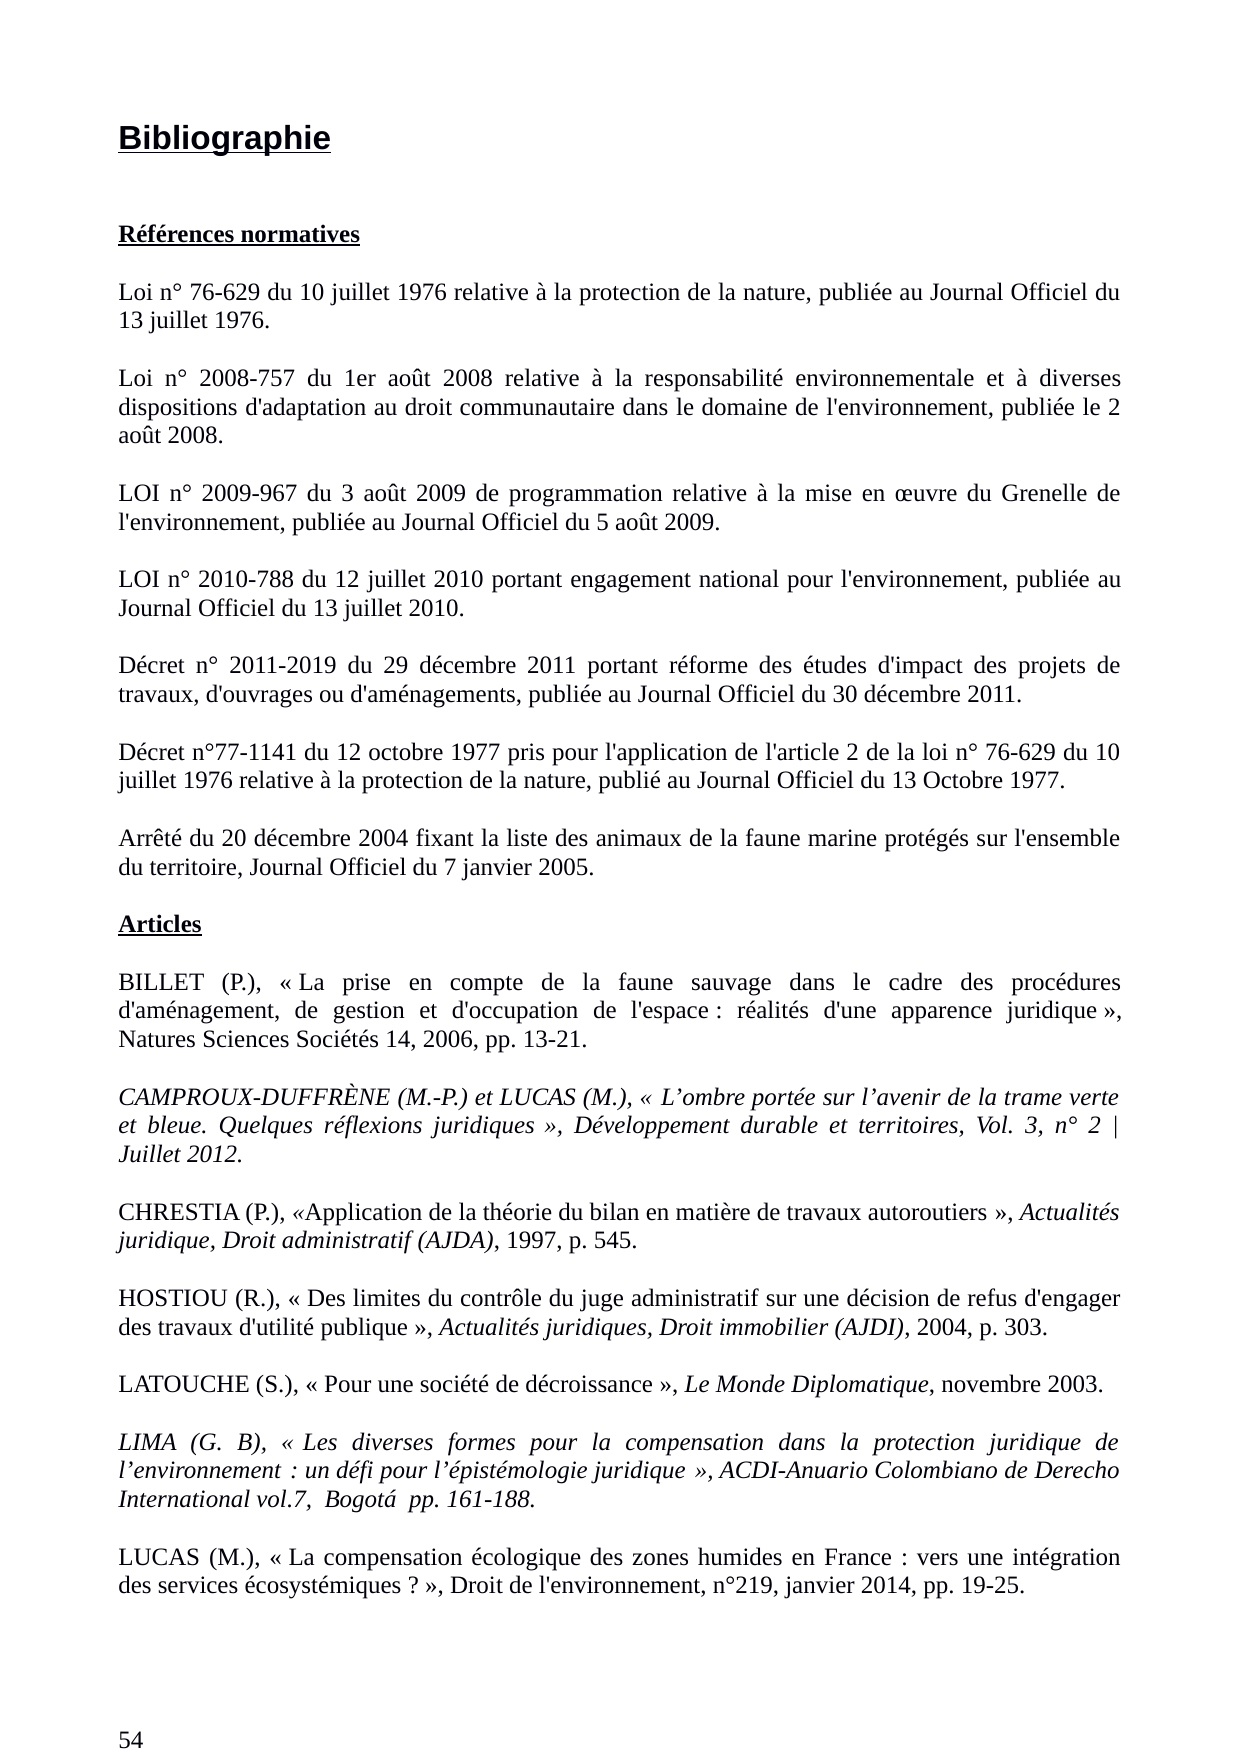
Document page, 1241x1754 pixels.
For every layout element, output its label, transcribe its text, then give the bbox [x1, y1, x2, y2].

text HOSTIOU (R.), « Des limites du contrôle du juge administratif sur une décision de refus d'engager des travaux d'utilité publique », Actualités juridiques, Droit immobilier (AJDI), 2004, p. 303. [118, 1283, 1122, 1340]
text Arrêté du 20 décembre 2004 fixant la liste des animaux de la faune marine protégés sur l'ensemble du territoire, Journal Officiel du 7 janvier 2005. [118, 823, 1122, 880]
text Articles [118, 909, 1122, 938]
text LOI n° 2010-788 du 12 juillet 2010 portant engagement national pour l'environnement, publiée au Journal Officiel du 13 juillet 2010. [118, 564, 1122, 622]
text Bibliographie [118, 118, 1122, 157]
text Décret n° 2011-2019 du 29 décembre 2011 portant réforme des études d'impact des projets de travaux, d'ouvrages ou d'aménagements, publiée au Journal Officiel du 30 décembre 2011. [118, 650, 1122, 708]
text LOI n° 2009-967 du 3 août 2009 de programmation relative à la mise en œuvre du Grenelle de l'environnement, publiée au Journal Officiel du 5 août 2009. [118, 478, 1122, 535]
text CAMPROUX-DUFFRÈNE (M.-P.) et LUCAS (M.), « L’ombre portée sur l’avenir de la trame verte et bleue. Quelques réflexions juridiques », Développement durable et territoires, Vol. 3, n° 2 | Juillet 2012. [118, 1082, 1122, 1168]
text Loi n° 76-629 du 10 juillet 1976 relative à la protection de la nature, publiée au Journal Officiel du 13 juillet 1976. [118, 277, 1122, 334]
text Décret n°77-1141 du 12 octobre 1977 pris pour l'application de l'article 2 de la loi n° 76-629 du 10 juillet 1976 relative à la protection de la nature, publié au Journal Officiel du 13 Octobre 1977. [118, 737, 1122, 794]
text LIMA (G. B), « Les diverses formes pour la compensation dans la protection juridique de l’environnement : un défi pour l’épistémologie juridique », ACDI-Anuario Colombiano de Derecho International vol.7, Bogotá pp. 161-188. [118, 1427, 1122, 1513]
text LATOUCHE (S.), « Pour une société de décroissance », Le Monde Diplomatique, novembre 2003. [118, 1369, 1122, 1398]
text CHRESTIA (P.), «Application de la théorie du bilan en matière de travaux autoroutiers », Actualités juridique, Droit administratif (AJDA), 1997, p. 545. [118, 1197, 1122, 1254]
text BILLET (P.), « La prise en compte de la faune sauvage dans le cadre des procédures d'aménagement, de gestion et d'occupation de l'espace : réalités d'une apparence juridique », Natures Sciences Sociétés 14, 2006, pp. 13-21. [118, 967, 1122, 1053]
text Références normatives [118, 219, 1122, 248]
text Loi n° 2008-757 du 1er août 2008 relative à la responsabilité environnementale et à diverses dispositions d'adaptation au droit communautaire dans le domaine de l'environnement, publiée le 2 août 2008. [118, 363, 1122, 449]
text LUCAS (M.), « La compensation écologique des zones humides en France : vers une intégration des services écosystémiques ? », Droit de l'environnement, n°219, janvier 2014, pp. 19-25. [118, 1542, 1122, 1599]
